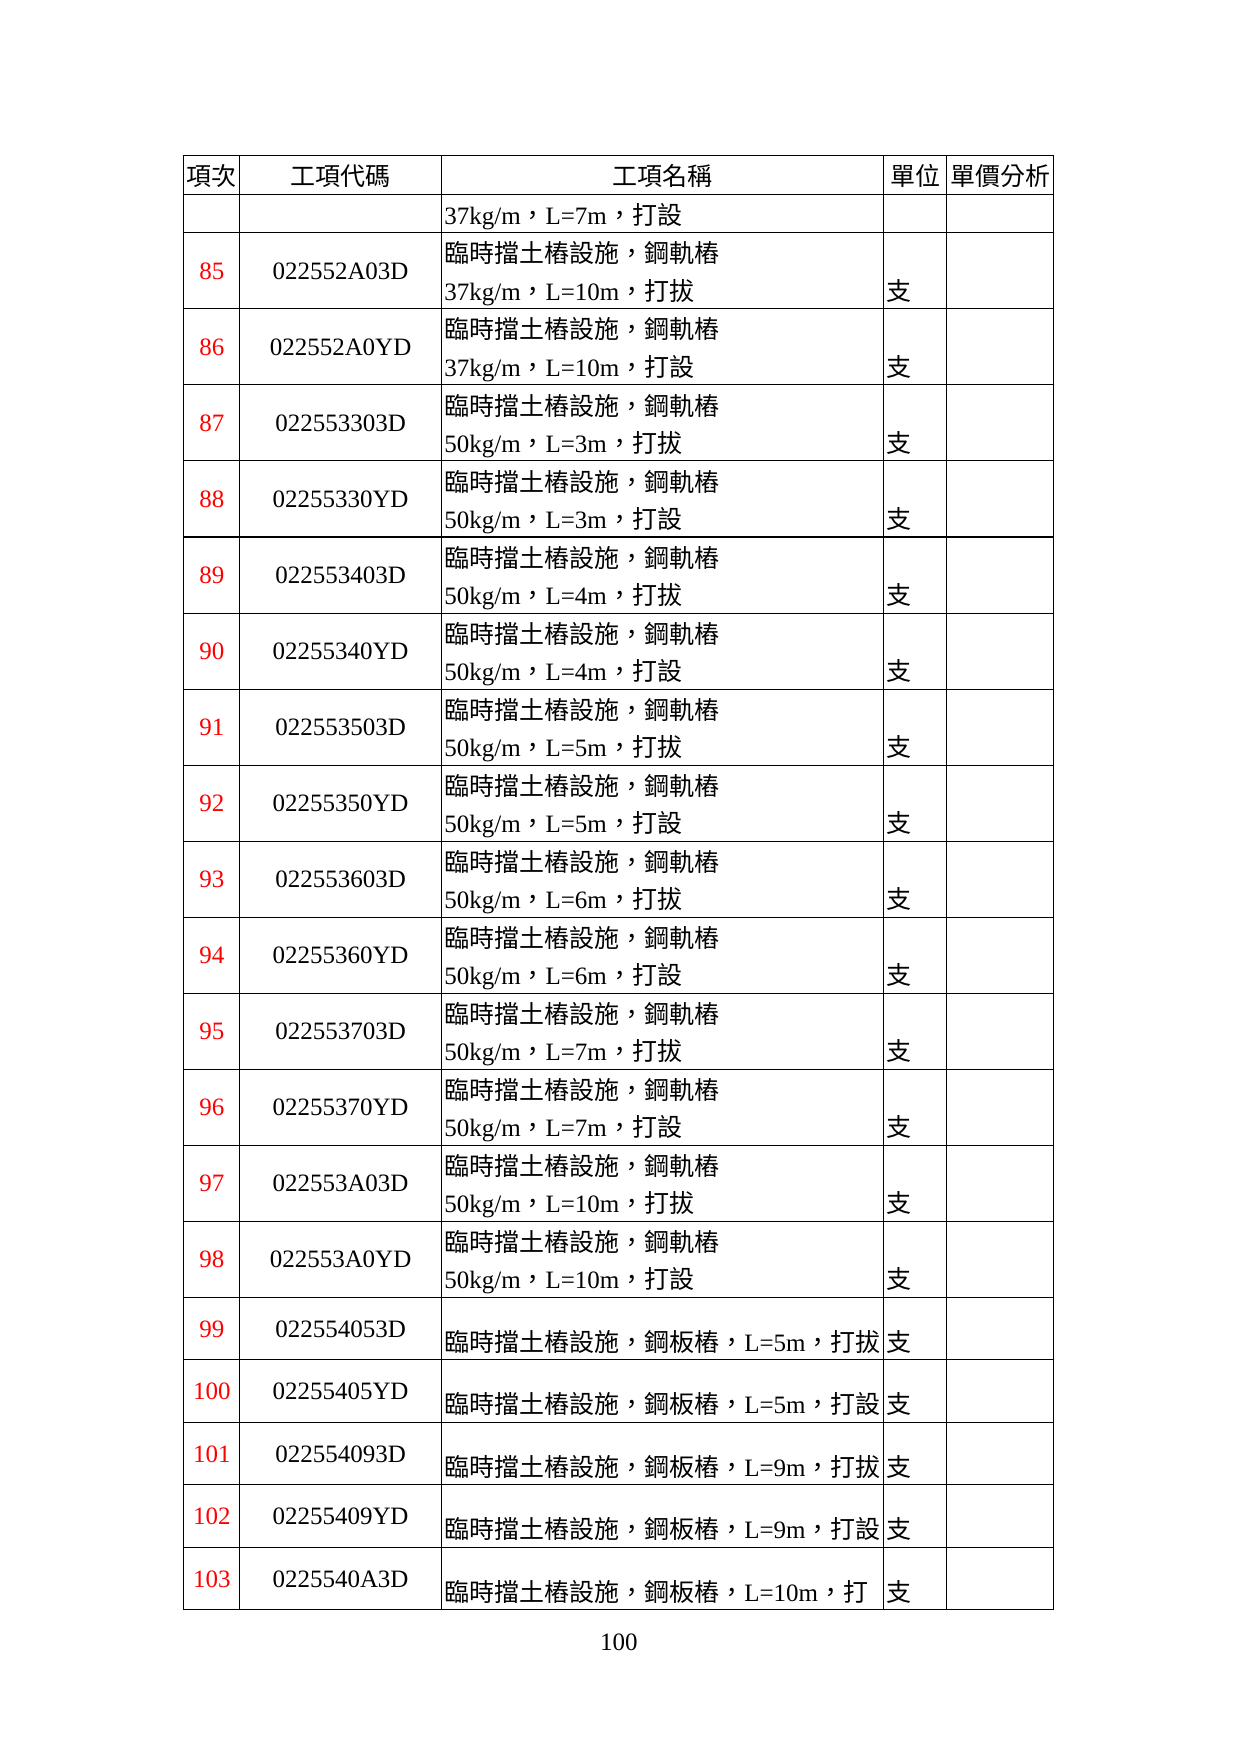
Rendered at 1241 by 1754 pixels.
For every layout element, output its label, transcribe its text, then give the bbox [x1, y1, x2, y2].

table_cell 臨時擋土樁設施，鋼軌樁 50kg/m，L=6m，打設 [442, 918, 883, 993]
table_cell 臨時擋土樁設施，鋼軌樁 50kg/m，L=4m，打拔 [442, 538, 883, 612]
table_cell 臨時擋土樁設施，鋼板樁，L=5m，打設 [442, 1360, 883, 1422]
table_cell [947, 1548, 1053, 1609]
table_cell [947, 1222, 1053, 1297]
table_cell [947, 1070, 1053, 1145]
table_cell 96 [184, 1070, 239, 1145]
table_cell 臨時擋土樁設施，鋼軌樁 50kg/m，L=10m，打拔 [442, 1146, 883, 1221]
table_cell 022552A03D [240, 233, 441, 308]
table_cell 91 [184, 690, 239, 764]
table_cell 022553603D [240, 842, 441, 917]
table_cell [947, 309, 1053, 384]
table_cell 支 [884, 385, 946, 460]
table_cell 支 [884, 1298, 946, 1359]
table_cell 臨時擋土樁設施，鋼軌樁 50kg/m，L=6m，打拔 [442, 842, 883, 917]
table_cell 022553403D [240, 538, 441, 612]
table_cell 94 [184, 918, 239, 993]
table_cell 支 [884, 1222, 946, 1297]
table_cell 02255409YD [240, 1485, 441, 1547]
table_cell 022553503D [240, 690, 441, 764]
table_cell [947, 614, 1053, 688]
table_cell 89 [184, 538, 239, 612]
table_cell [947, 994, 1053, 1069]
table_cell 98 [184, 1222, 239, 1297]
table_cell [884, 195, 946, 232]
table_cell [184, 195, 239, 232]
table_cell [947, 1360, 1053, 1422]
table_cell 支 [884, 690, 946, 764]
table_cell 臨時擋土樁設施，鋼軌樁 50kg/m，L=5m，打拔 [442, 690, 883, 764]
table_cell [947, 195, 1053, 232]
table_cell 02255340YD [240, 614, 441, 688]
table_cell 87 [184, 385, 239, 460]
table_cell 支 [884, 461, 946, 536]
table_cell 臨時擋土樁設施，鋼軌樁 50kg/m，L=5m，打設 [442, 766, 883, 841]
table_cell 02255350YD [240, 766, 441, 841]
table_cell 支 [884, 918, 946, 993]
table_cell [240, 195, 441, 232]
table_cell 88 [184, 461, 239, 536]
table_cell [947, 1146, 1053, 1221]
table_header 工項代碼 [240, 156, 441, 194]
table_cell 022554053D [240, 1298, 441, 1359]
table_cell 支 [884, 1423, 946, 1484]
table_cell 臨時擋土樁設施，鋼軌樁 37kg/m，L=10m，打拔 [442, 233, 883, 308]
table_cell 85 [184, 233, 239, 308]
table_cell 022553A03D [240, 1146, 441, 1221]
table_cell 支 [884, 538, 946, 612]
table_cell 022553703D [240, 994, 441, 1069]
table_cell 92 [184, 766, 239, 841]
table_cell 02255405YD [240, 1360, 441, 1422]
table_header 單價分析 [947, 156, 1053, 194]
table_cell [947, 918, 1053, 993]
table_cell 支 [884, 842, 946, 917]
table_cell 支 [884, 1548, 946, 1609]
table_cell 95 [184, 994, 239, 1069]
table_cell 支 [884, 1360, 946, 1422]
table_cell 02255330YD [240, 461, 441, 536]
table_cell [947, 690, 1053, 764]
table_cell 臨時擋土樁設施，鋼軌樁 50kg/m，L=4m，打設 [442, 614, 883, 688]
table_cell 100 [184, 1360, 239, 1422]
table_cell 臨時擋土樁設施，鋼軌樁 50kg/m，L=10m，打設 [442, 1222, 883, 1297]
table_cell 022552A0YD [240, 309, 441, 384]
table_cell 支 [884, 1146, 946, 1221]
table_cell 支 [884, 766, 946, 841]
table_cell [947, 1423, 1053, 1484]
table_cell 97 [184, 1146, 239, 1221]
table_cell [947, 461, 1053, 536]
table_cell [947, 385, 1053, 460]
table_cell 臨時擋土樁設施，鋼板樁，L=9m，打設 [442, 1485, 883, 1547]
table_cell 臨時擋土樁設施，鋼軌樁 50kg/m，L=7m，打設 [442, 1070, 883, 1145]
table_cell 支 [884, 1485, 946, 1547]
table_cell 93 [184, 842, 239, 917]
table_cell 90 [184, 614, 239, 688]
table_cell 022553303D [240, 385, 441, 460]
table_cell 臨時擋土樁設施，鋼軌樁 37kg/m，L=10m，打設 [442, 309, 883, 384]
table_cell [947, 233, 1053, 308]
table_cell 臨時擋土樁設施，鋼板樁，L=5m，打拔 [442, 1298, 883, 1359]
table_cell 0225540A3D [240, 1548, 441, 1609]
table_cell [947, 1485, 1053, 1547]
table_header 單位 [884, 156, 946, 194]
table_cell 支 [884, 233, 946, 308]
table_cell [947, 766, 1053, 841]
table_cell 02255370YD [240, 1070, 441, 1145]
table_cell 臨時擋土樁設施，鋼軌樁 50kg/m，L=3m，打設 [442, 461, 883, 536]
table_cell 支 [884, 309, 946, 384]
table_header 工項名稱 [442, 156, 883, 194]
table_cell 臨時擋土樁設施，鋼板樁，L=9m，打拔 [442, 1423, 883, 1484]
table_cell 103 [184, 1548, 239, 1609]
table_cell 支 [884, 994, 946, 1069]
table_cell 臨時擋土樁設施，鋼軌樁 50kg/m，L=3m，打拔 [442, 385, 883, 460]
table_cell 37kg/m，L=7m，打設 [442, 195, 883, 232]
table_cell 022553A0YD [240, 1222, 441, 1297]
table_cell 02255360YD [240, 918, 441, 993]
table_cell 101 [184, 1423, 239, 1484]
table_cell 102 [184, 1485, 239, 1547]
table_cell 86 [184, 309, 239, 384]
table_cell 022554093D [240, 1423, 441, 1484]
table_cell 臨時擋土樁設施，鋼板樁，L=10m，打 [442, 1548, 883, 1609]
table_cell 臨時擋土樁設施，鋼軌樁 50kg/m，L=7m，打拔 [442, 994, 883, 1069]
table_cell 99 [184, 1298, 239, 1359]
table_header 項次 [184, 156, 239, 194]
table_cell [947, 1298, 1053, 1359]
table_cell 支 [884, 614, 946, 688]
table_cell 支 [884, 1070, 946, 1145]
table_cell [947, 538, 1053, 612]
table_cell [947, 842, 1053, 917]
